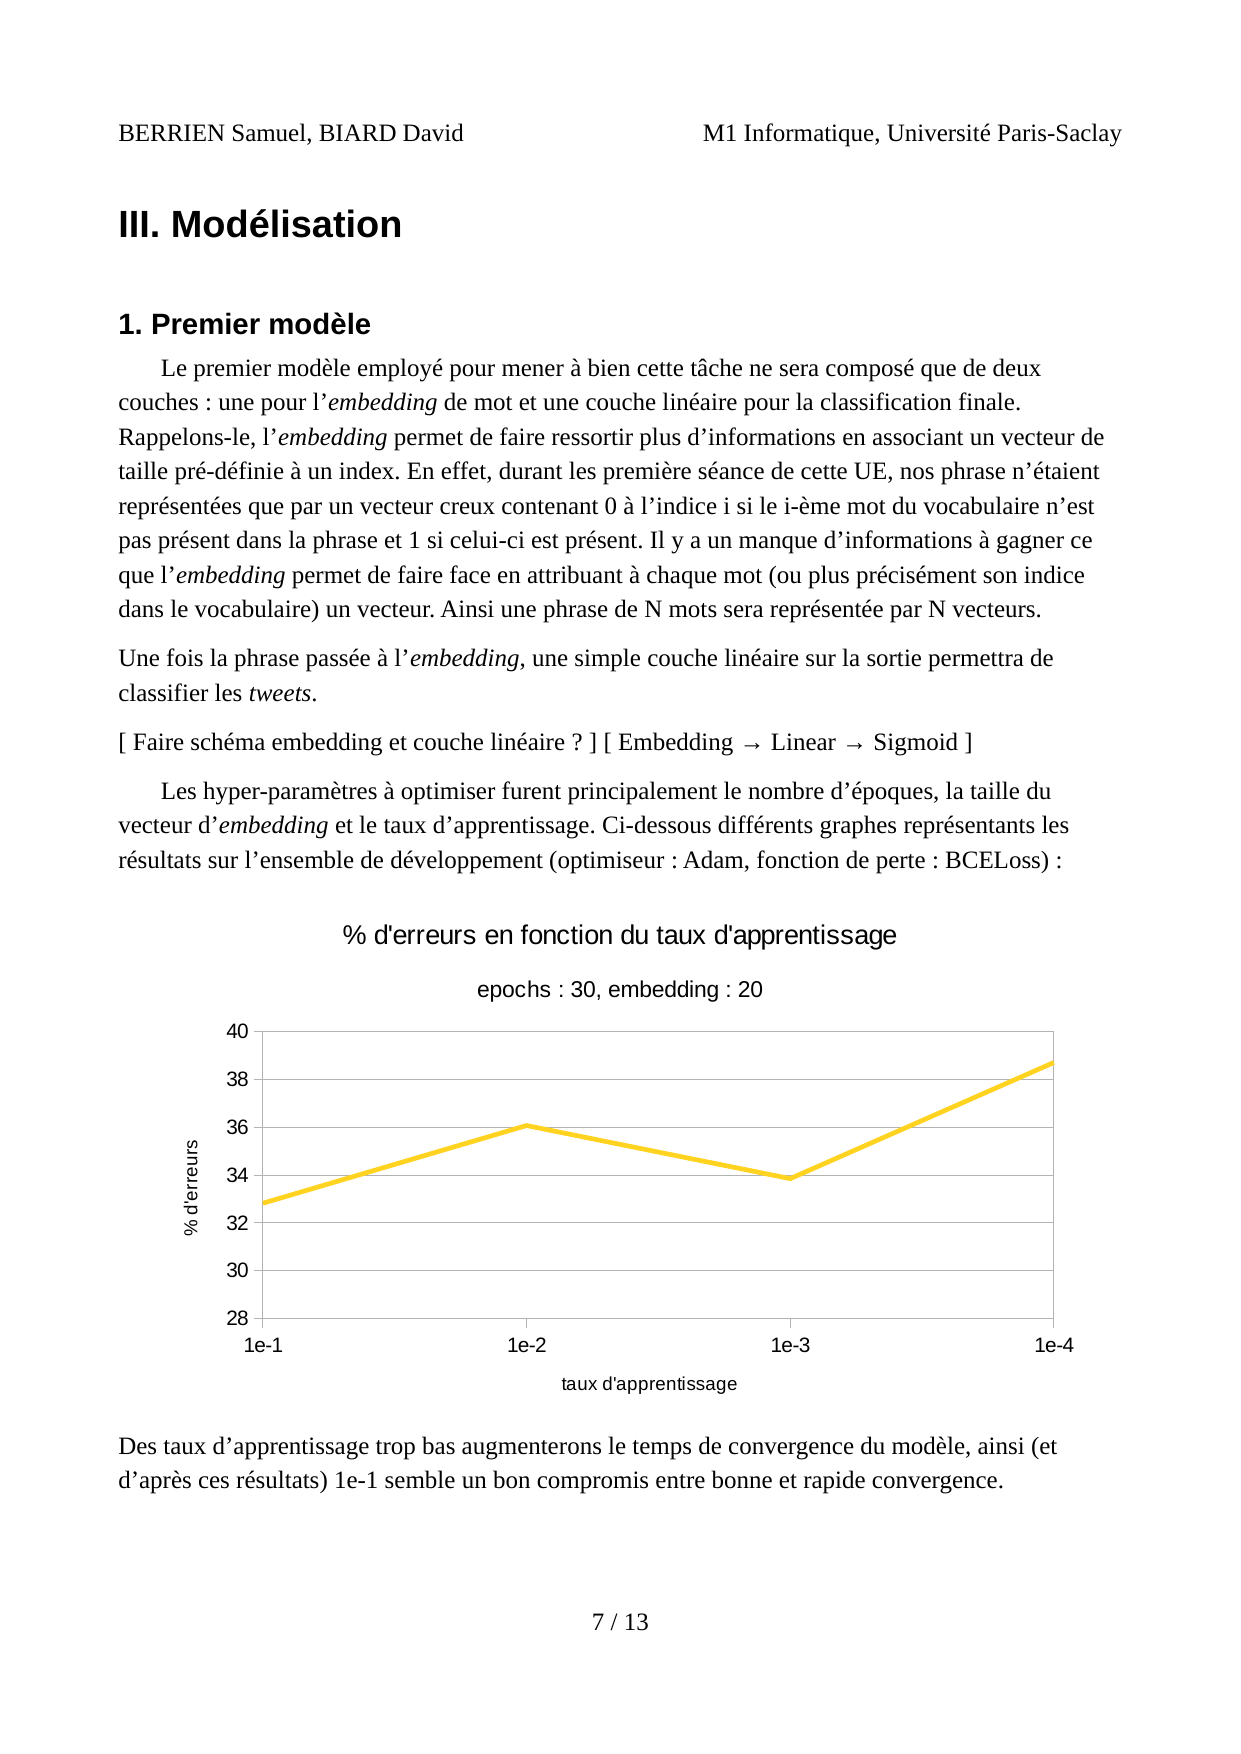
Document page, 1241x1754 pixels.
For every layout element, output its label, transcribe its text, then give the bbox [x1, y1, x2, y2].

text Le premier modèle employé pour mener à bien cette tâche ne sera composé que de deux couches : une pour l’embedding de mot et une couche linéaire pour la classification finale. Rappelons-le, l’embedding permet de faire ressortir plus d’informations en associant un vecteur de taille pré-définie à un index. En effet, durant les première séance de cette UE, nos phrase n’étaient représentées que par un vecteur creux contenant 0 à l’indice i si le i-ème mot du vocabulaire n’est pas présent dans la phrase et 1 si celui-ci est présent. Il y a un manque d’informations à gagner ce que l’embedding permet de faire face en attribuant à chaque mot (ou plus précisément son indice dans le vocabulaire) un vecteur. Ainsi une phrase de N mots sera représentée par N vecteurs. [118, 353, 1122, 623]
text Les hyper-paramètres à optimiser furent principalement le nombre d’époques, la taille du vecteur d’embedding et le taux d’apprentissage. Ci-dessous différents graphes représentants les résultats sur l’ensemble de développement (optimiseur : Adam, fonction de perte : BCELoss) : [118, 776, 1122, 873]
subtitle 1. Premier modèle [118, 307, 1122, 340]
text Des taux d’apprentissage trop bas augmenterons le temps de convergence du modèle, ainsi (et d’après ces résultats) 1e-1 semble un bon compromis entre bonne et rapide convergence. [118, 894, 1122, 1494]
text Une fois la phrase passée à l’embedding, une simple couche linéaire sur la sortie permettra de classifier les tweets. [118, 643, 1122, 706]
subtitle III. Modélisation [118, 201, 1122, 245]
text [ Faire schéma embedding et couche linéaire ? ] [ Embedding → Linear → Sigmoid ] [118, 727, 1122, 756]
